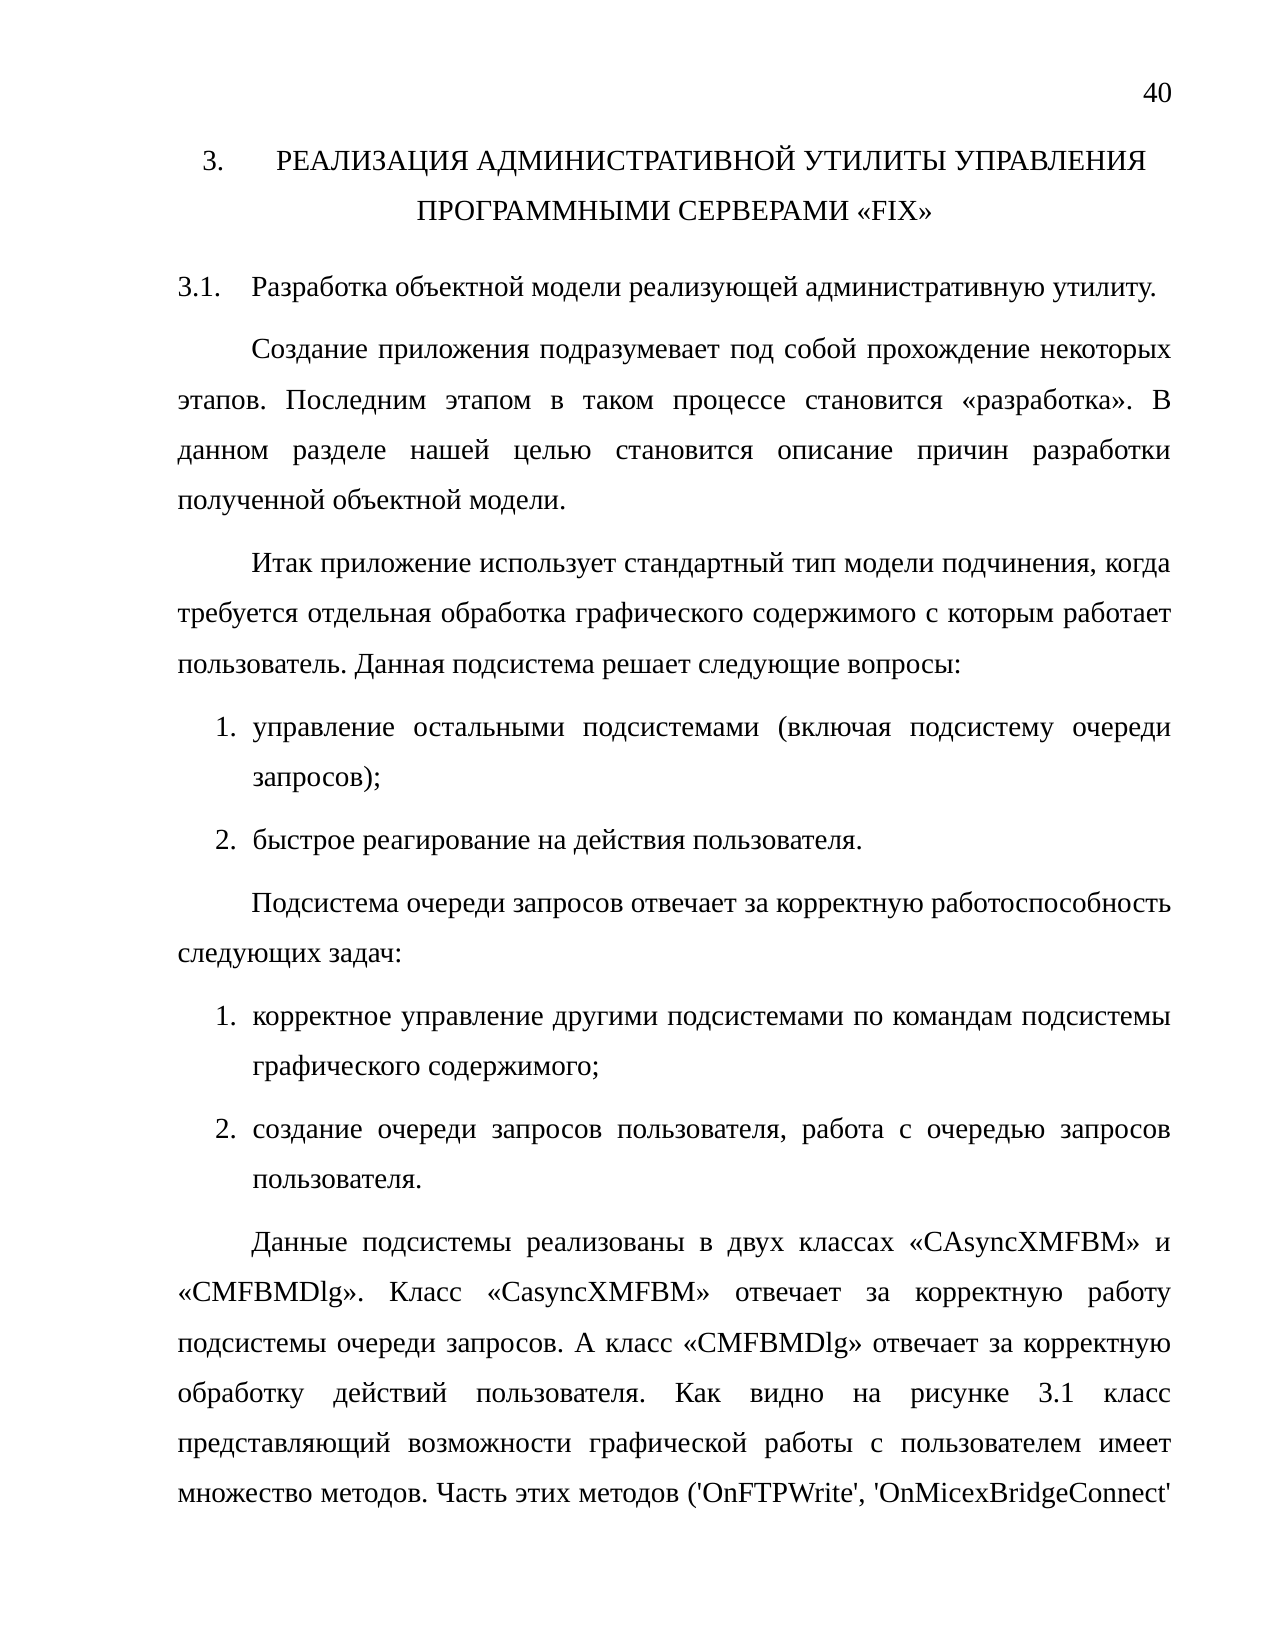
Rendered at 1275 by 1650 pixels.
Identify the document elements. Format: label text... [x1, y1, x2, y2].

list быстрое реагирование на действия пользователя. [215, 822, 1172, 855]
list управление остальными подсистемами (включая подсистему очереди запросов); [215, 709, 1172, 793]
list создание очереди запросов пользователя, работа с очередью запросов пользователя. [215, 1111, 1172, 1195]
subtitle РЕАЛИЗАЦИЯ АДМИНИСТРАТИВНОЙ УТИЛИТЫ УПРАВЛЕНИЯ ПРОГРАММНЫМИ СЕРВЕРАМИ «FIX» [177, 143, 1172, 227]
subtitle Разработка объектной модели реализующей административную утилиту. [177, 269, 1172, 302]
text Подсистема очереди запросов отвечает за корректную работоспособность следующих задач: [177, 885, 1172, 968]
text Итак приложение использует стандартный тип модели подчинения, когда требуется отдельная обработка графического содержимого с которым работает пользователь. Данная подсистема решает следующие вопросы: [177, 545, 1172, 679]
text Данные подсистемы реализованы в двух классах «CAsyncXMFBM» и «CMFBMDlg». Класс «CasyncXMFBM» отвечает за корректную работу подсистемы очереди запросов. А класс «CMFBMDlg» отвечает за корректную обработку действий пользователя. Как видно на рисунке 3.1 класс представляющий возможности графической работы с пользователем имеет множество методов. Часть этих методов ('OnFTPWrite', 'OnMicexBridgeConnect' [177, 1224, 1172, 1509]
text Создание приложения подразумевает под собой прохождение некоторых этапов. Последним этапом в таком процессе становится «разработка». В данном разделе нашей целью становится описание причин разработки полученной объектной модели. [177, 332, 1172, 516]
list корректное управление другими подсистемами по командам подсистемы графического содержимого; [215, 998, 1172, 1082]
